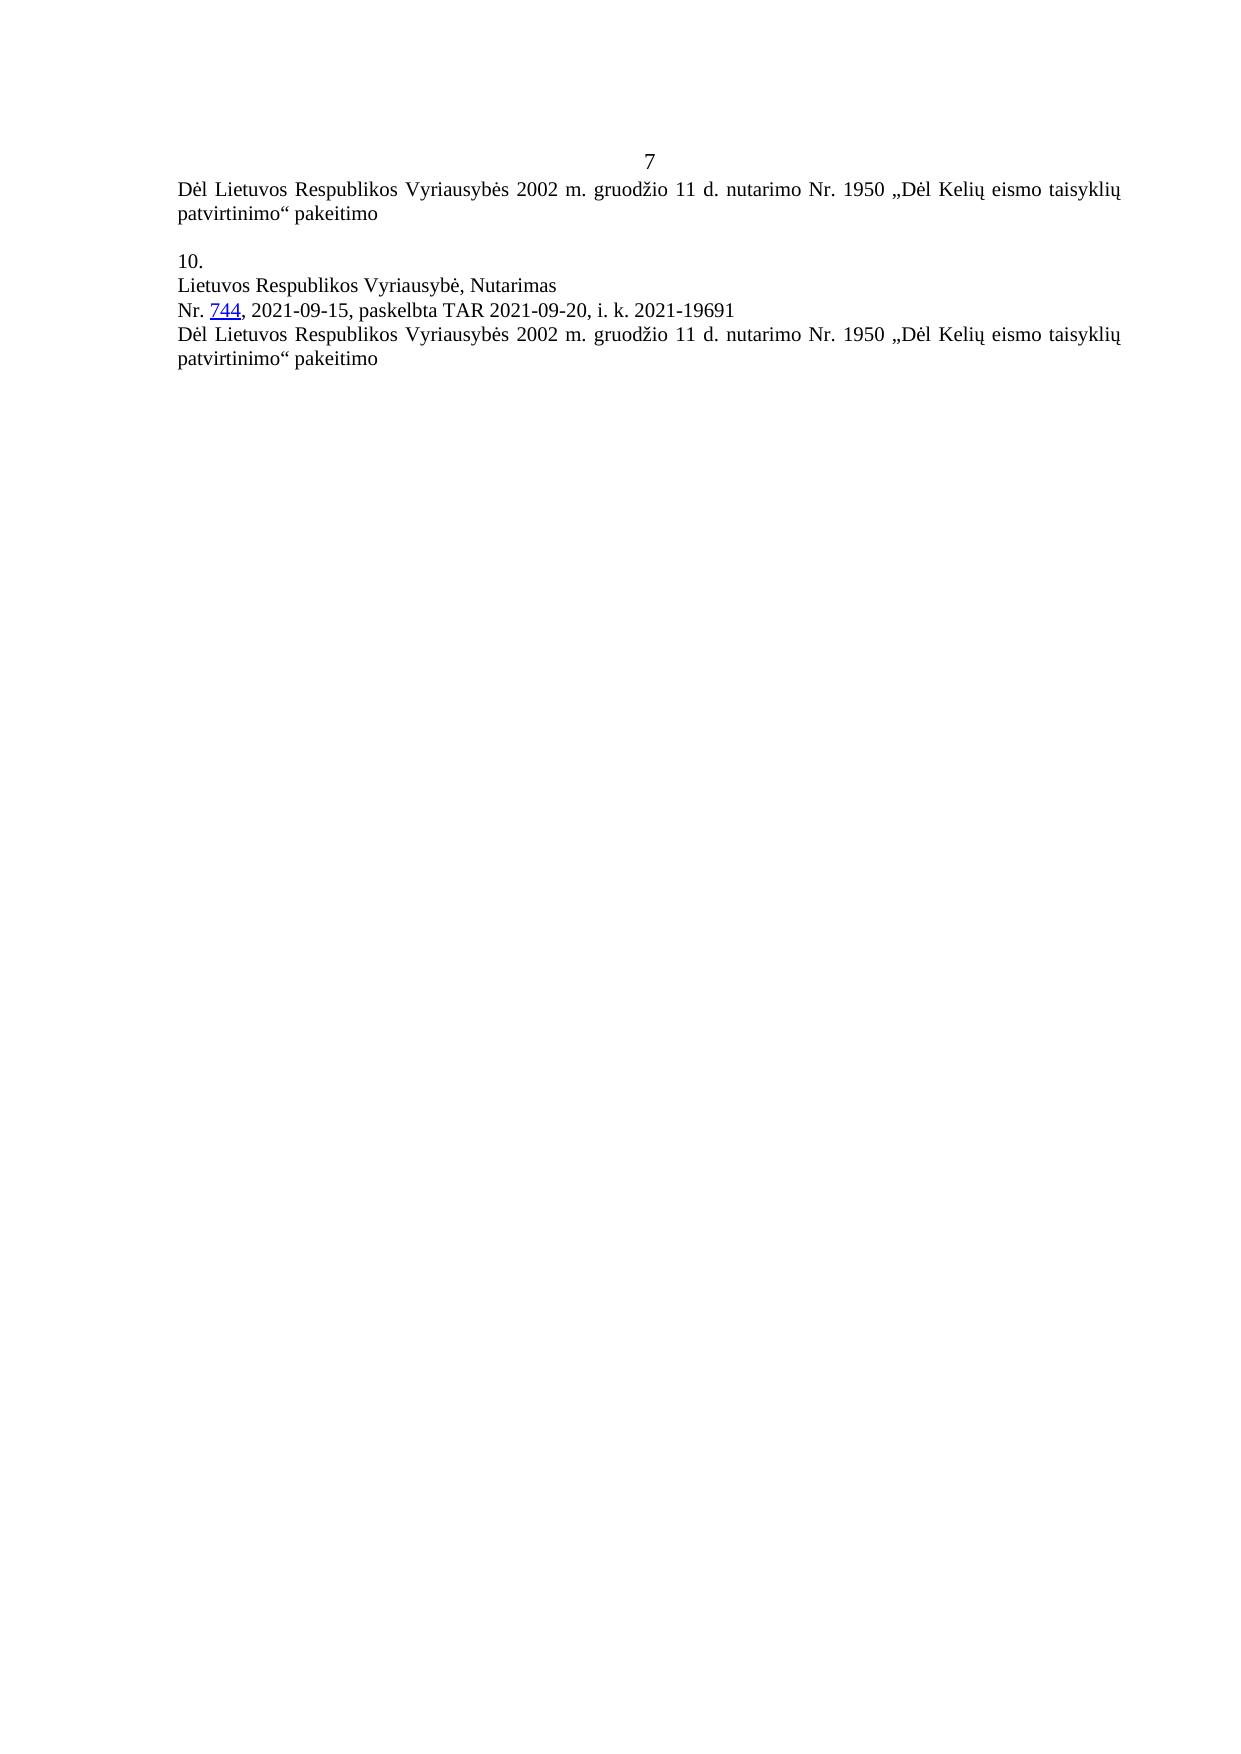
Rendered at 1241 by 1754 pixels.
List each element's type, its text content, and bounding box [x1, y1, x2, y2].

text Lietuvos Respublikos Vyriausybė, Nutarimas [177, 273, 1122, 297]
text Nr. 744, 2021-09-15, paskelbta TAR 2021-09-20, i. k. 2021-19691 [177, 297, 1122, 322]
text Dėl Lietuvos Respublikos Vyriausybės 2002 m. gruodžio 11 d. nutarimo Nr. 1950 „Dėl Kelių eismo taisyklių patvirtinimo“ pakeitimo [177, 322, 1122, 370]
text Dėl Lietuvos Respublikos Vyriausybės 2002 m. gruodžio 11 d. nutarimo Nr. 1950 „Dėl Kelių eismo taisyklių patvirtinimo“ pakeitimo [177, 177, 1122, 225]
text 10. [177, 249, 1122, 273]
